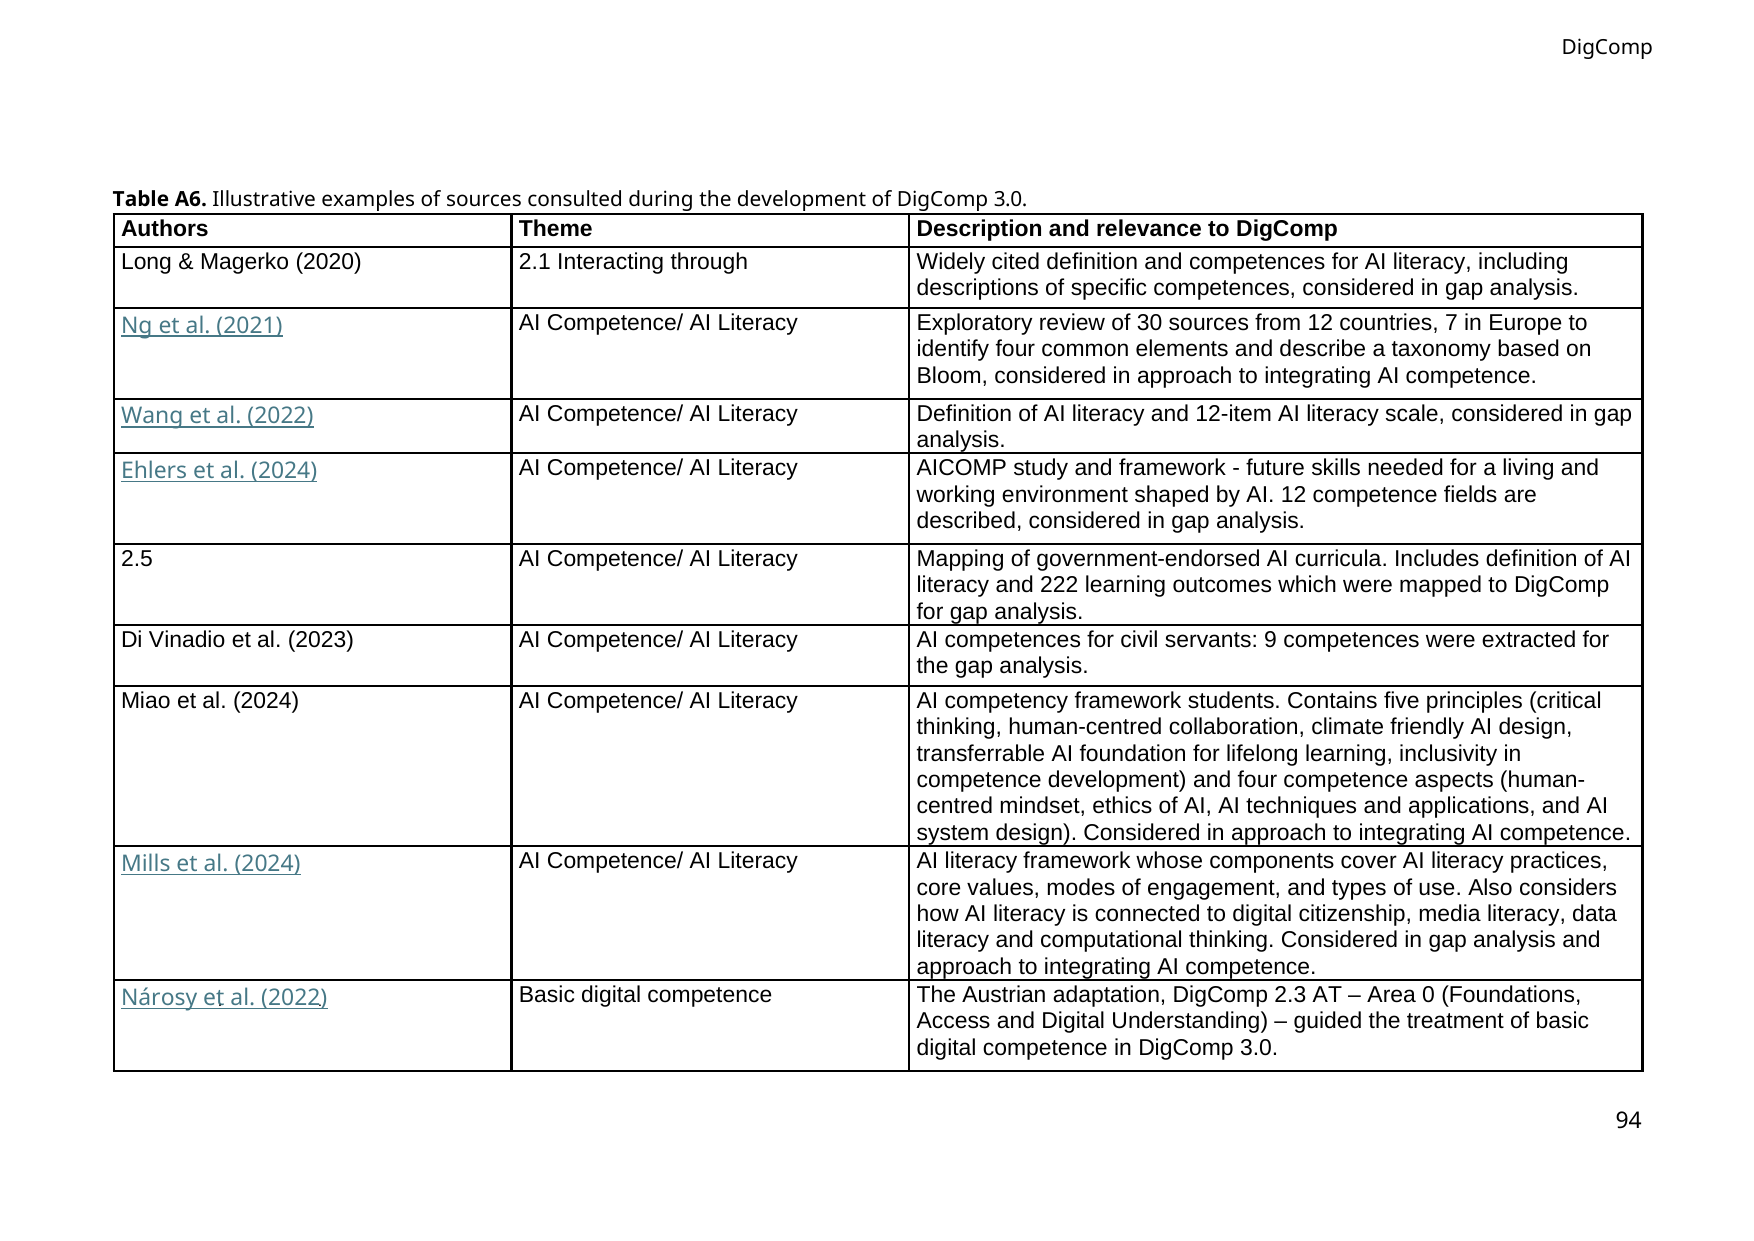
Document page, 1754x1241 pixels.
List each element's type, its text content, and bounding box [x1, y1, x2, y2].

table_cell Nárosy et al. (2022) [115, 981, 510, 1069]
table_cell AI literacy framework whose components cover AI literacy practices, core values, modes of engagement, and types of use. Also considers how AI literacy is connected to digital citizenship, media literacy, data literacy and computational thinking. Considered in gap analysis and approach to integrating AI competence. [910, 847, 1641, 979]
table_cell Basic digital competence [513, 981, 908, 1069]
table_header Authors [115, 215, 510, 246]
table_cell Exploratory review of 30 sources from 12 countries, 7 in Europe to identify four common elements and describe a taxonomy based on Bloom, considered in approach to integrating AI competence. [910, 309, 1641, 397]
table_cell Wang et al. (2022) [115, 400, 510, 452]
table_cell Definition of AI literacy and 12-item AI literacy scale, considered in gap analysis. [910, 400, 1641, 452]
table_cell AI Competence/ AI Literacy [513, 400, 908, 452]
table_header Theme [513, 215, 908, 246]
table_cell 2.5 [115, 545, 510, 624]
table_cell AI Competence/ AI Literacy [513, 626, 908, 685]
table_cell Ehlers et al. (2024) [115, 454, 510, 543]
table_cell Di Vinadio et al. (2023) [115, 626, 510, 685]
table_cell Mills et al. (2024) [115, 847, 510, 979]
table_cell AI Competence/ AI Literacy [513, 687, 908, 845]
table_header Description and relevance to DigComp [910, 215, 1641, 246]
table_cell Mapping of government-endorsed AI curricula. Includes definition of AI literacy and 222 learning outcomes which were mapped to DigComp for gap analysis. [910, 545, 1641, 624]
table_cell Long & Magerko (2020) [115, 248, 510, 307]
table_cell Widely cited definition and competences for AI literacy, including descriptions of specific competences, considered in gap analysis. [910, 248, 1641, 307]
table_cell AI Competence/ AI Literacy [513, 545, 908, 624]
table_cell AICOMP study and framework - future skills needed for a living and working environment shaped by AI. 12 competence fields are described, considered in gap analysis. [910, 454, 1641, 543]
table_cell AI competency framework students. Contains five principles (critical thinking, human-centred collaboration, climate friendly AI design, transferrable AI foundation for lifelong learning, inclusivity in competence development) and four competence aspects (human-centred mindset, ethics of AI, AI techniques and applications, and AI system design). Considered in approach to integrating AI competence. [910, 687, 1641, 845]
table_cell Ng et al. (2021) [115, 309, 510, 397]
table_cell AI competences for civil servants: 9 competences were extracted for the gap analysis. [910, 626, 1641, 685]
table_cell 2.1 Interacting through [513, 248, 908, 307]
table_cell AI Competence/ AI Literacy [513, 309, 908, 397]
text Table A6. Illustrative examples of sources consulted during the development of DigComp 3.0. [112, 184, 1641, 213]
table_cell The Austrian adaptation, DigComp 2.3 AT – Area 0 (Foundations, Access and Digital Understanding) – guided the treatment of basic digital competence in DigComp 3.0. [910, 981, 1641, 1069]
table_cell AI Competence/ AI Literacy [513, 454, 908, 543]
table_cell Miao et al. (2024) [115, 687, 510, 845]
table_cell AI Competence/ AI Literacy [513, 847, 908, 979]
